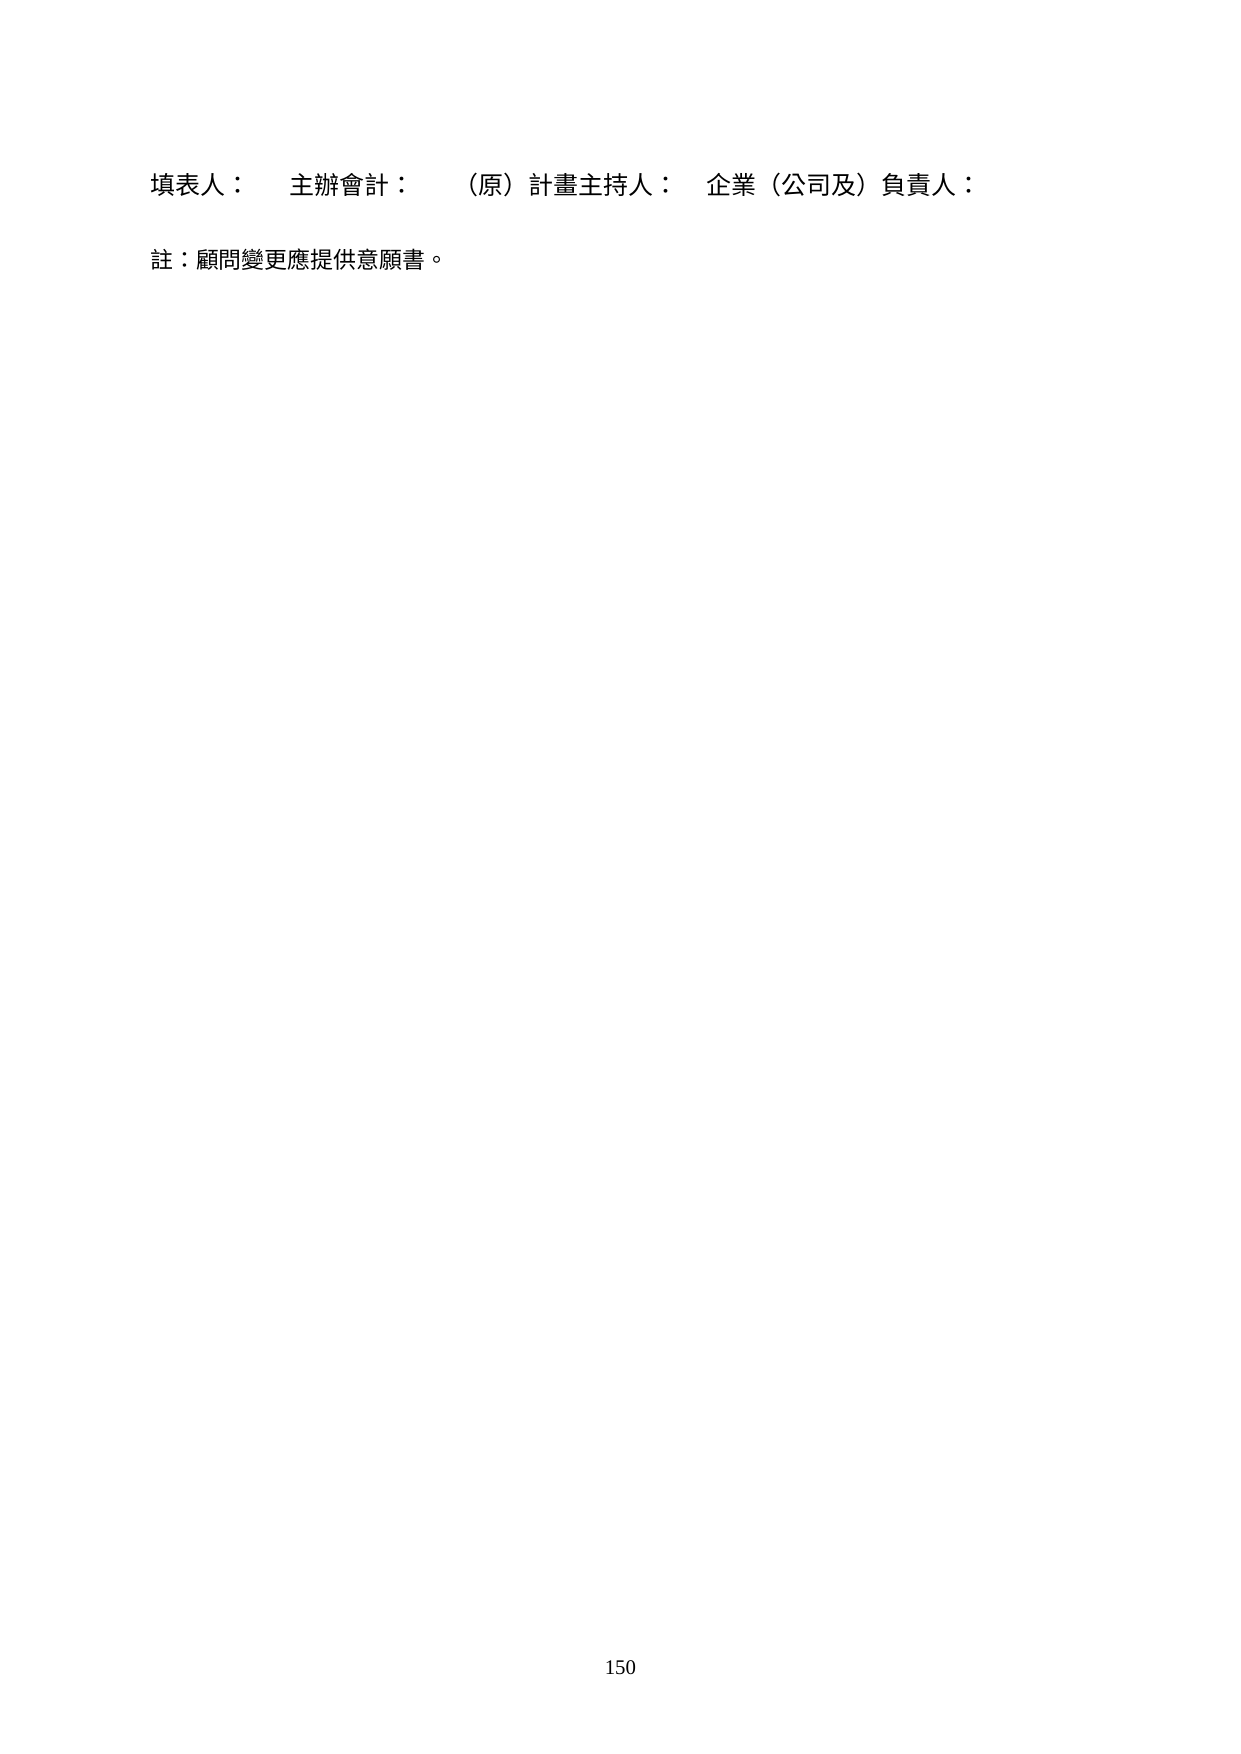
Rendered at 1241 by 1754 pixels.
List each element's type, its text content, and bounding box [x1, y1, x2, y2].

text 註：顧問變更應提供意願書。 [150, 239, 1090, 277]
text 填表人： 主辦會計： （原）計畫主持人： 企業（公司及）負責人： [150, 164, 1090, 202]
